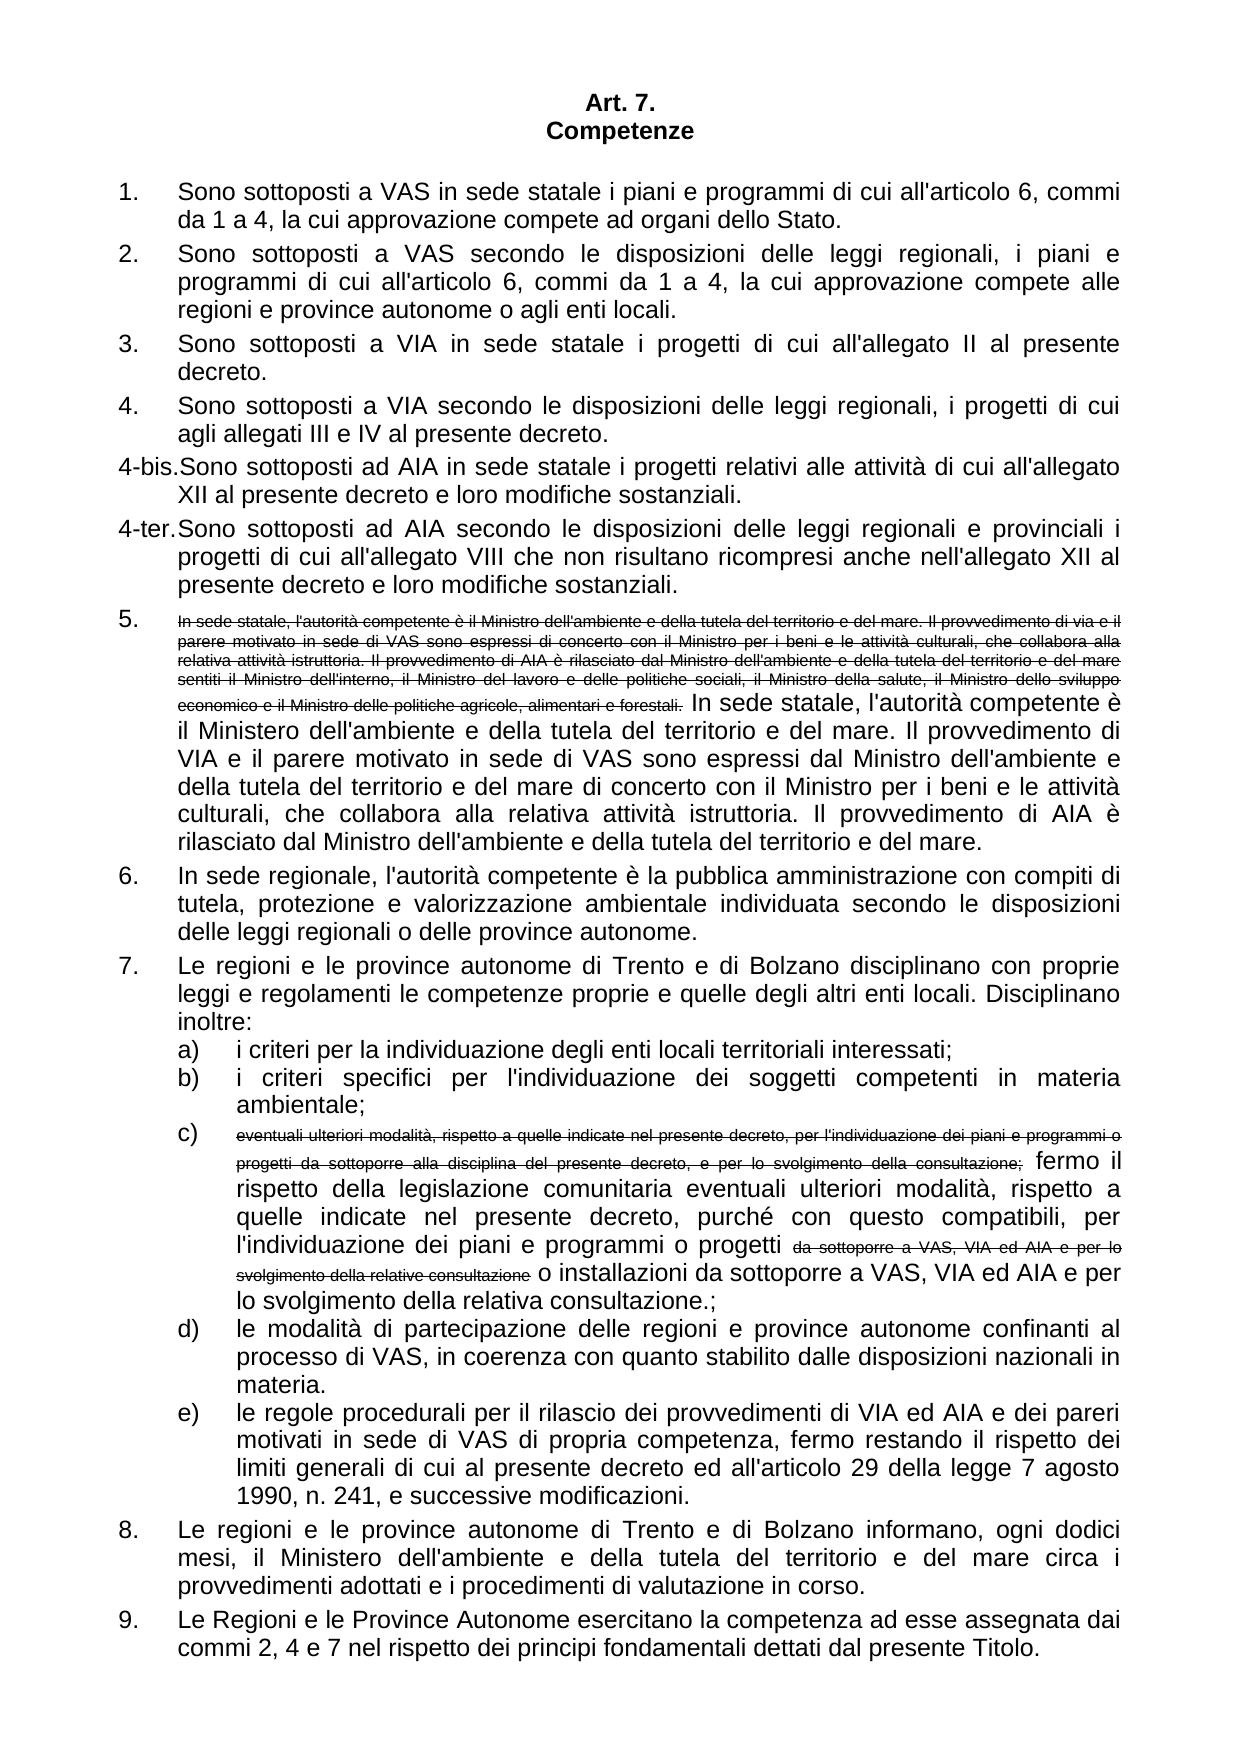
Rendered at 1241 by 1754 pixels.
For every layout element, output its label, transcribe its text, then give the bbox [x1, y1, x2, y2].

text 4-ter. Sono sottoposti ad AIA secondo le disposizioni delle leggi regionali e provinciali i progetti di cui all'allegato VIII che non risultano ricompresi anche nell'allegato XII al presente decreto e loro modifiche sostanziali. [118, 515, 1122, 599]
text 7. Le regioni e le province autonome di Trento e di Bolzano disciplinano con proprie leggi e regolamenti le competenze proprie e quelle degli altri enti locali. Disciplinano inoltre: [118, 952, 1122, 1035]
text 8. Le regioni e le province autonome di Trento e di Bolzano informano, ogni dodici mesi, il Ministero dell'ambiente e della tutela del territorio e del mare circa i provvedimenti adottati e i procedimenti di valutazione in corso. [118, 1516, 1122, 1600]
text c) eventuali ulteriori modalità, rispetto a quelle indicate nel presente decreto, per l'individuazione dei piani e programmi o progetti da sottoporre alla disciplina del presente decreto, e per lo svolgimento della consultazione; fermo il rispetto della legislazione comunitaria eventuali ulteriori modalità, rispetto a quelle indicate nel presente decreto, purché con questo compatibili, per l'individuazione dei piani e programmi o progetti da sottoporre a VAS, VIA ed AIA e per lo svolgimento della relative consultazione o installazioni da sottoporre a VAS, VIA ed AIA e per lo svolgimento della relativa consultazione.; [177, 1119, 1122, 1314]
text 6. In sede regionale, l'autorità competente è la pubblica amministrazione con compiti di tutela, protezione e valorizzazione ambientale individuata secondo le disposizioni delle leggi regionali o delle province autonome. [118, 862, 1122, 946]
text 9. Le Regioni e le Province Autonome esercitano la competenza ad esse assegnata dai commi 2, 4 e 7 nel rispetto dei principi fondamentali dettati dal presente Titolo. [118, 1606, 1122, 1661]
subtitle Art. 7. Competenze [118, 88, 1122, 144]
text 1. Sono sottoposti a VAS in sede statale i piani e programmi di cui all'articolo 6, commi da 1 a 4, la cui approvazione compete ad organi dello Stato. [118, 178, 1122, 234]
text d) le modalità di partecipazione delle regioni e province autonome confinanti al processo di VAS, in coerenza con quanto stabilito dalle disposizioni nazionali in materia. [177, 1314, 1122, 1398]
text 2. Sono sottoposti a VAS secondo le disposizioni delle leggi regionali, i piani e programmi di cui all'articolo 6, commi da 1 a 4, la cui approvazione compete alle regioni e province autonome o agli enti locali. [118, 240, 1122, 324]
text a) i criteri per la individuazione degli enti locali territoriali interessati; [177, 1035, 1122, 1063]
text 4. Sono sottoposti a VIA secondo le disposizioni delle leggi regionali, i progetti di cui agli allegati III e IV al presente decreto. [118, 391, 1122, 447]
text e) le regole procedurali per il rilascio dei provvedimenti di VIA ed AIA e dei pareri motivati in sede di VAS di propria competenza, fermo restando il rispetto dei limiti generali di cui al presente decreto ed all'articolo 29 della legge 7 agosto 1990, n. 241, e successive modificazioni. [177, 1398, 1122, 1510]
text 5. In sede statale, l'autorità competente è il Ministro dell'ambiente e della tutela del territorio e del mare. Il provvedimento di via e il parere motivato in sede di VAS sono espressi di concerto con il Ministro per i beni e le attività culturali, che collabora alla relativa attività istruttoria. Il provvedimento di AIA è rilasciato dal Ministro dell'ambiente e della tutela del territorio e del mare sentiti il Ministro dell'interno, il Ministro del lavoro e delle politiche sociali, il Ministro della salute, il Ministro dello sviluppo economico e il Ministro delle politiche agricole, alimentari e forestali. In sede statale, l'autorità competente è il Ministero dell'ambiente e della tutela del territorio e del mare. Il provvedimento di VIA e il parere motivato in sede di VAS sono espressi dal Ministro dell'ambiente e della tutela del territorio e del mare di concerto con il Ministro per i beni e le attività culturali, che collabora alla relativa attività istruttoria. Il provvedimento di AIA è rilasciato dal Ministro dell'ambiente e della tutela del territorio e del mare. [118, 605, 1122, 856]
text b) i criteri specifici per l'individuazione dei soggetti competenti in materia ambientale; [177, 1063, 1122, 1119]
text 3. Sono sottoposti a VIA in sede statale i progetti di cui all'allegato II al presente decreto. [118, 330, 1122, 386]
text 4-bis.Sono sottoposti ad AIA in sede statale i progetti relativi alle attività di cui all'allegato XII al presente decreto e loro modifiche sostanziali. [118, 453, 1122, 509]
